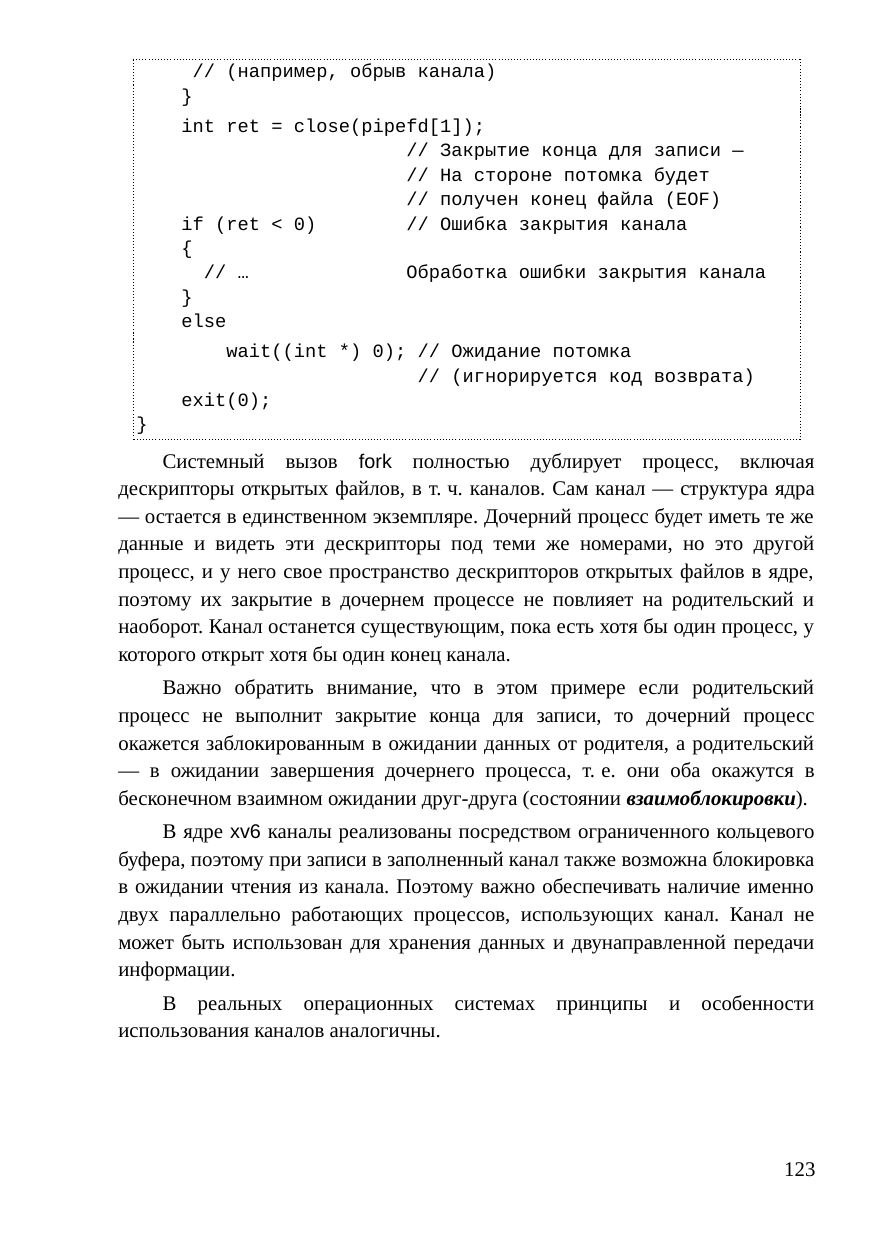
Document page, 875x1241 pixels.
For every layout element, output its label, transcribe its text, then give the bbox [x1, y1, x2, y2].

text В ядре xv6 каналы реализованы посредством ограниченного кольцевого буфера, поэтому при записи в заполненный канал также возможна блокировка в ожидании чтения из канала. Поэтому важно обеспечивать наличие именно двух параллельно работающих процессов, использующих канал. Канал не может быть использован для хранения данных и двунаправленной передачи информации. [118, 819, 815, 981]
text // (например, обрыв канала) } [133, 59, 800, 108]
text В реальных операционных системах принципы и особенности использования каналов аналогичны. [118, 991, 815, 1042]
text int ret = close(pipefd[1]); // Закрытие конца для записи — // На стороне потомка будет // получен конец файла (EOF) if (ret < 0) // Ошибка закрытия канала { // … Обработка ошибки закрытия канала } else [133, 114, 800, 333]
text Важно обратить внимание, что в этом примере если родительский процесс не выполнит закрытие конца для записи, то дочерний процесс окажется заблокированным в ожидании данных от родителя, а родительский — в ожидании завершения дочернего процесса, т. е. они оба окажутся в бесконечном взаимном ожидании друг-друга (состоянии взаимоблокировки). [118, 675, 815, 810]
text Системный вызов fork полностью дублирует процесс, включая дескрипторы открытых файлов, в т. ч. каналов. Сам канал — структура ядра — остается в единственном экземпляре. Дочерний процесс будет иметь те же данные и видеть эти дескрипторы под теми же номерами, но это другой процесс, и у него свое пространство дескрипторов открытых файлов в ядре, поэтому их закрытие в дочернем процессе не повлияет на родительский и наоборот. Канал останется существующим, пока есть хотя бы один процесс, у которого открыт хотя бы один конец канала. [118, 448, 815, 666]
text wait((int *) 0); // Ожидание потомка // (игнорируется код возврата) exit(0); } [133, 339, 800, 439]
